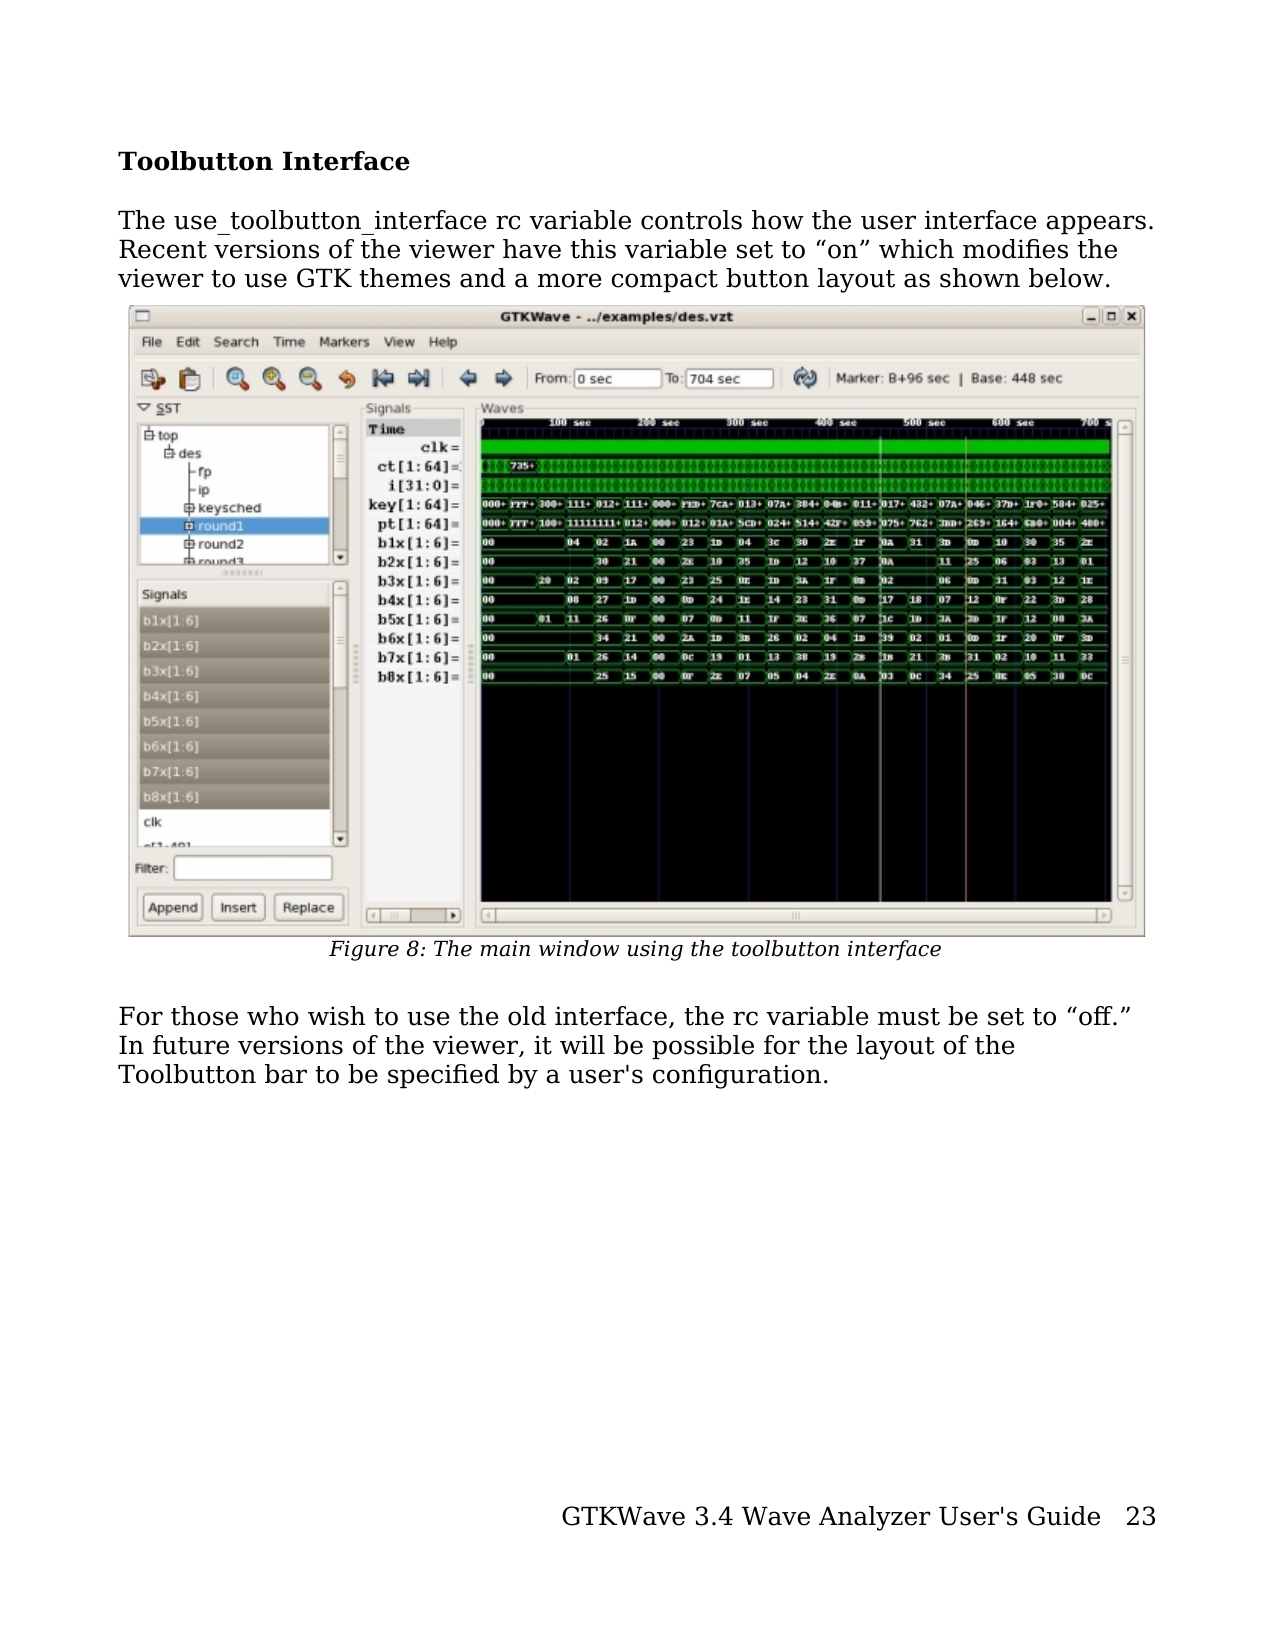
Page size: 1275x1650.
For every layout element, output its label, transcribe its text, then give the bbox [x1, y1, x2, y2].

text The use_toolbutton_interface rc variable controls how the user interface appears. Recent versions of the viewer have this variable set to “on” which modifies the viewer to use GTK themes and a more compact button layout as shown below. [118, 206, 1157, 293]
text Figure 8: The main window using the toolbutton interface [119, 937, 1154, 961]
text For those who wish to use the old interface, the rc variable must be set to “off.” In future versions of the viewer, it will be possible for the layout of the Toolbutton bar to be specified by a user's configuration. [118, 1002, 1157, 1090]
picture [128, 305, 1146, 937]
subtitle Toolbutton Interface [118, 147, 1157, 177]
